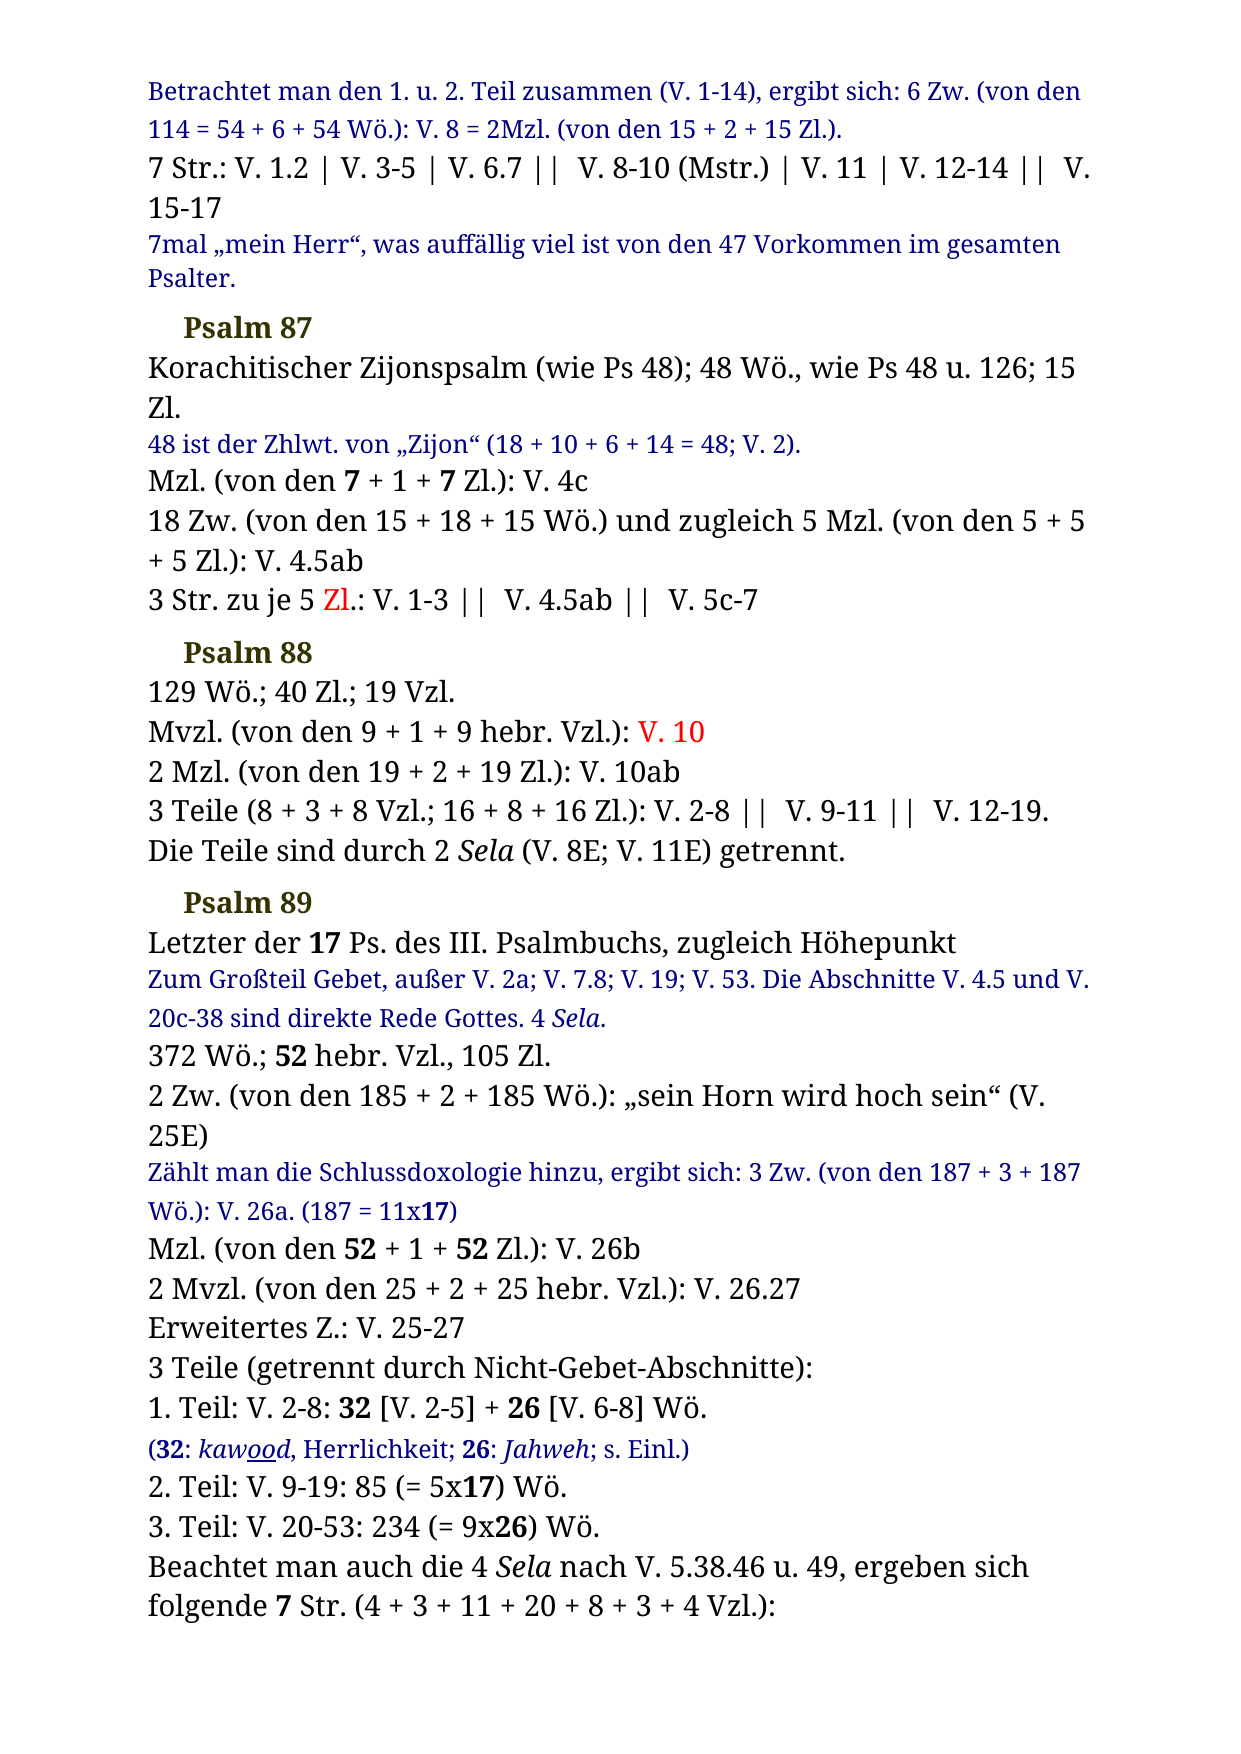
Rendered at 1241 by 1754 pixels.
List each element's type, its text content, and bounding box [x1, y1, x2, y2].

text 372 Wö.; 52 hebr. Vzl., 105 Zl. [148, 1036, 1093, 1075]
text 1. Teil: V. 2-8: 32 [V. 2-5] + 26 [V. 6-8] Wö. [148, 1387, 1093, 1427]
text 3 Teile (getrennt durch Nicht-Gebet-Abschnitte): [148, 1347, 1093, 1387]
text Betrachtet man den 1. u. 2. Teil zusammen (V. 1-14), ergibt sich: 6 Zw. (von den 114 = 54 + 6 + 54 Wö.): V. 8 = 2Mzl. (von den 15 + 2 + 15 Zl.). [148, 74, 1093, 147]
text Zählt man die Schlussdoxologie hinzu, ergibt sich: 3 Zw. (von den 187 + 3 + 187 Wö.): V. 26a. (187 = 11x17) [148, 1155, 1093, 1228]
text 3. Teil: V. 20-53: 234 (= 9x26) Wö. [148, 1506, 1093, 1546]
text Mzl. (von den 7 + 1 + 7 Zl.): V. 4c [148, 461, 1093, 500]
text 7mal „mein Herr“, was auffällig viel ist von den 47 Vorkommen im gesamten Psalter. [148, 227, 1093, 295]
text 7 Str.: V. 1.2 | V. 3-5 | V. 6.7 || V. 8-10 (Mstr.) | V. 11 | V. 12-14 || V. 15-17 [148, 147, 1093, 227]
text 3 Str. zu je 5 Zl.: V. 1-3 || V. 4.5ab || V. 5c-7 [148, 580, 1093, 619]
text 129 Wö.; 40 Zl.; 19 Vzl. [148, 672, 1093, 711]
subtitle Psalm 88 [183, 632, 1093, 672]
text Mvzl. (von den 9 + 1 + 9 hebr. Vzl.): V. 10 [148, 711, 1093, 751]
text 2 Zw. (von den 185 + 2 + 185 Wö.): „sein Horn wird hoch sein“ (V. 25E) [148, 1075, 1093, 1155]
text 18 Zw. (von den 15 + 18 + 15 Wö.) und zugleich 5 Mzl. (von den 5 + 5 + 5 Zl.): V. 4.5ab [148, 500, 1093, 580]
text (32: kawood, Herrlichkeit; 26: Jahweh; s. Einl.) [148, 1427, 1093, 1467]
text 2. Teil: V. 9-19: 85 (= 5x17) Wö. [148, 1467, 1093, 1506]
text 3 Teile (8 + 3 + 8 Vzl.; 16 + 8 + 16 Zl.): V. 2-8 || V. 9-11 || V. 12-19. Die Teile sind durch 2 Sela (V. 8E; V. 11E) getrennt. [148, 791, 1093, 870]
text 48 ist der Zhlwt. von „Zijon“ (18 + 10 + 6 + 14 = 48; V. 2). [148, 427, 1093, 461]
text Mzl. (von den 52 + 1 + 52 Zl.): V. 26b [148, 1228, 1093, 1268]
text Beachtet man auch die 4 Sela nach V. 5.38.46 u. 49, ergeben sich folgende 7 Str. (4 + 3 + 11 + 20 + 8 + 3 + 4 Vzl.): [148, 1546, 1093, 1625]
text 2 Mvzl. (von den 25 + 2 + 25 hebr. Vzl.): V. 26.27 [148, 1268, 1093, 1308]
text Erweitertes Z.: V. 25-27 [148, 1308, 1093, 1347]
text Korachitischer Zijonspsalm (wie Ps 48); 48 Wö., wie Ps 48 u. 126; 15 Zl. [148, 347, 1093, 427]
subtitle Psalm 89 [183, 882, 1093, 922]
subtitle Psalm 87 [183, 307, 1093, 347]
text 2 Mzl. (von den 19 + 2 + 19 Zl.): V. 10ab [148, 751, 1093, 791]
text Zum Großteil Gebet, außer V. 2a; V. 7.8; V. 19; V. 53. Die Abschnitte V. 4.5 und V. 20c-38 sind direkte Rede Gottes. 4 Sela. [148, 962, 1093, 1036]
text Letzter der 17 Ps. des III. Psalmbuchs, zugleich Höhepunkt [148, 922, 1093, 962]
